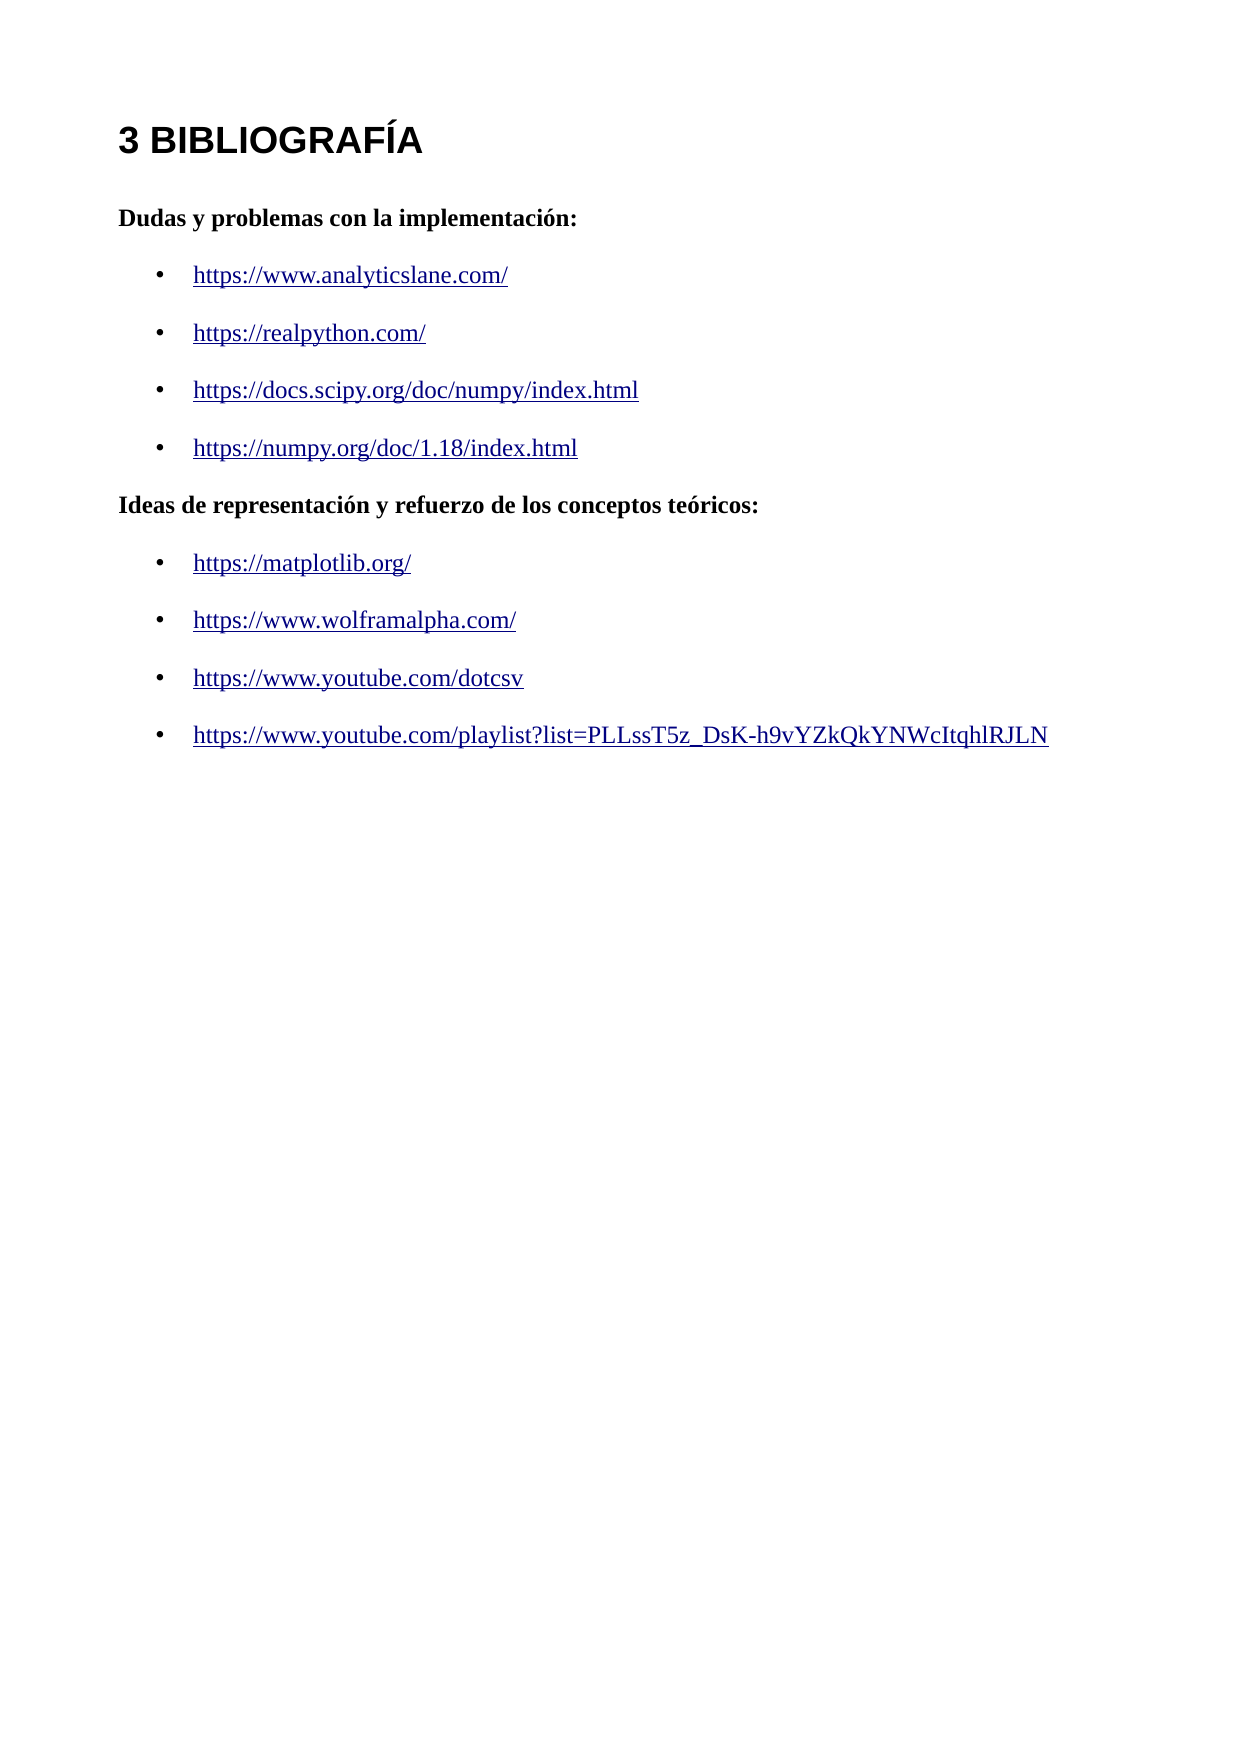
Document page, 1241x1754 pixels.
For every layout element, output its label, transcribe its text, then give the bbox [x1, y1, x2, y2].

list https://realpython.com/ [156, 318, 1122, 347]
list https://www.analyticslane.com/ [156, 261, 1122, 289]
list https://www.youtube.com/dotcsv [156, 663, 1122, 692]
list https://www.wolframalpha.com/ [156, 606, 1122, 634]
list https://matplotlib.org/ [156, 548, 1122, 577]
text Ideas de representación y refuerzo de los conceptos teóricos: [118, 491, 1122, 519]
subtitle 3 BIBLIOGRAFÍA [118, 118, 1122, 162]
list https://numpy.org/doc/1.18/index.html [156, 433, 1122, 462]
text Dudas y problemas con la implementación: [118, 203, 1122, 232]
list https://www.youtube.com/playlist?list=PLLssT5z_DsK-h9vYZkQkYNWcItqhlRJLN [156, 721, 1122, 749]
list https://docs.scipy.org/doc/numpy/index.html [156, 376, 1122, 404]
